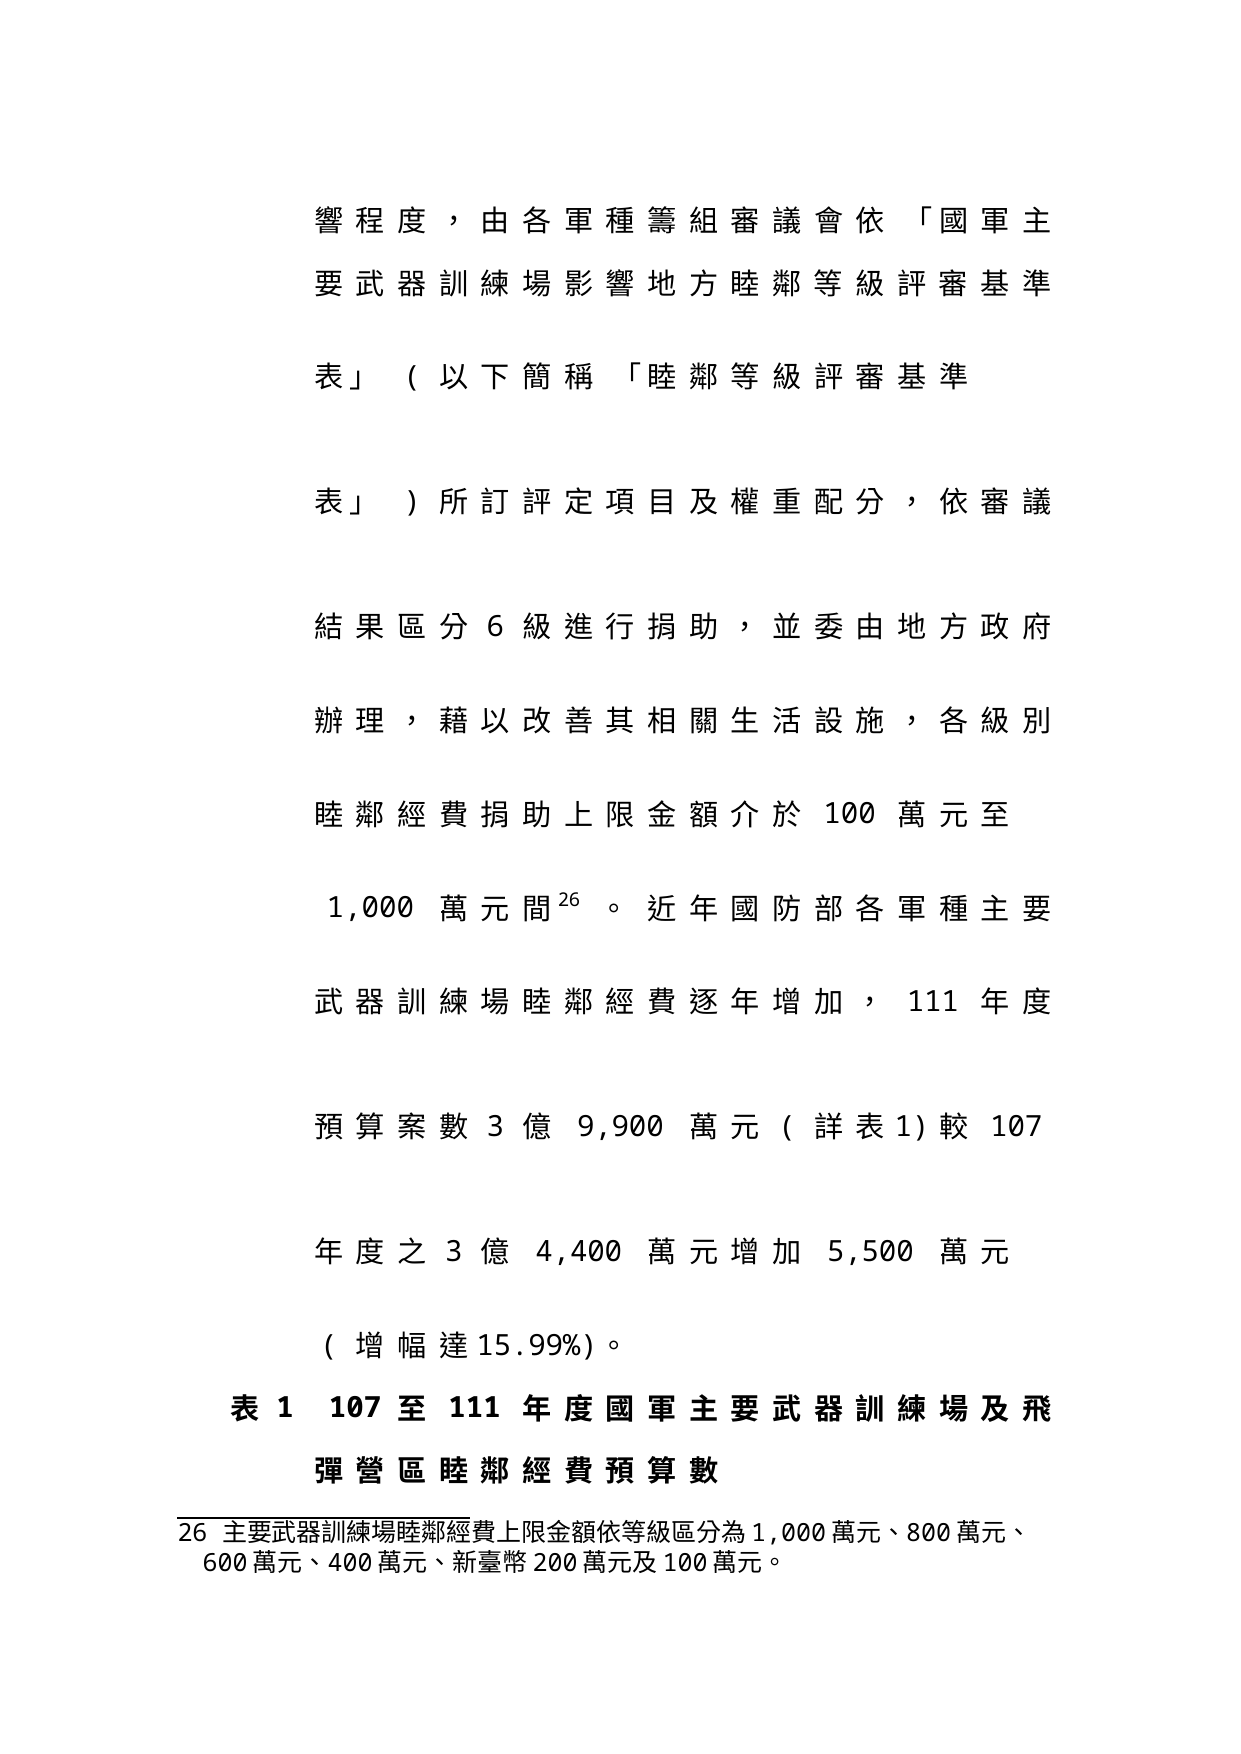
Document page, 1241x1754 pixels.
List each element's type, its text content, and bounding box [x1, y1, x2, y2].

text 主要武器訓練場睦鄰經費上限金額依等級區分為1,000萬元、800萬元、600萬元、400萬元、新臺幣200萬元及100萬元。 [177, 1518, 1063, 1577]
text 響程度，由各軍種籌組審議會依「國軍主要武器訓練場影響地方睦鄰等級評審基準表」(以下簡稱「睦鄰等級評審基準表」)所訂評定項目及權重配分，依審議結果區分6級進行捐助，並委由地方政府辦理，藉以改善其相關生活設施，各級別睦鄰經費捐助上限金額介於100萬元至1,000萬元間。近年國防部各軍種主要武器訓練場睦鄰經費逐年增加，111年度預算案數3億9,900萬元(詳表1)較107年度之3億4,400萬元增加5,500萬元(增幅達15.99%)。 [271, 177, 1058, 1365]
text 表1 107至111年度國軍主要武器訓練場及飛彈營區睦鄰經費預算數 [181, 1365, 1058, 1490]
